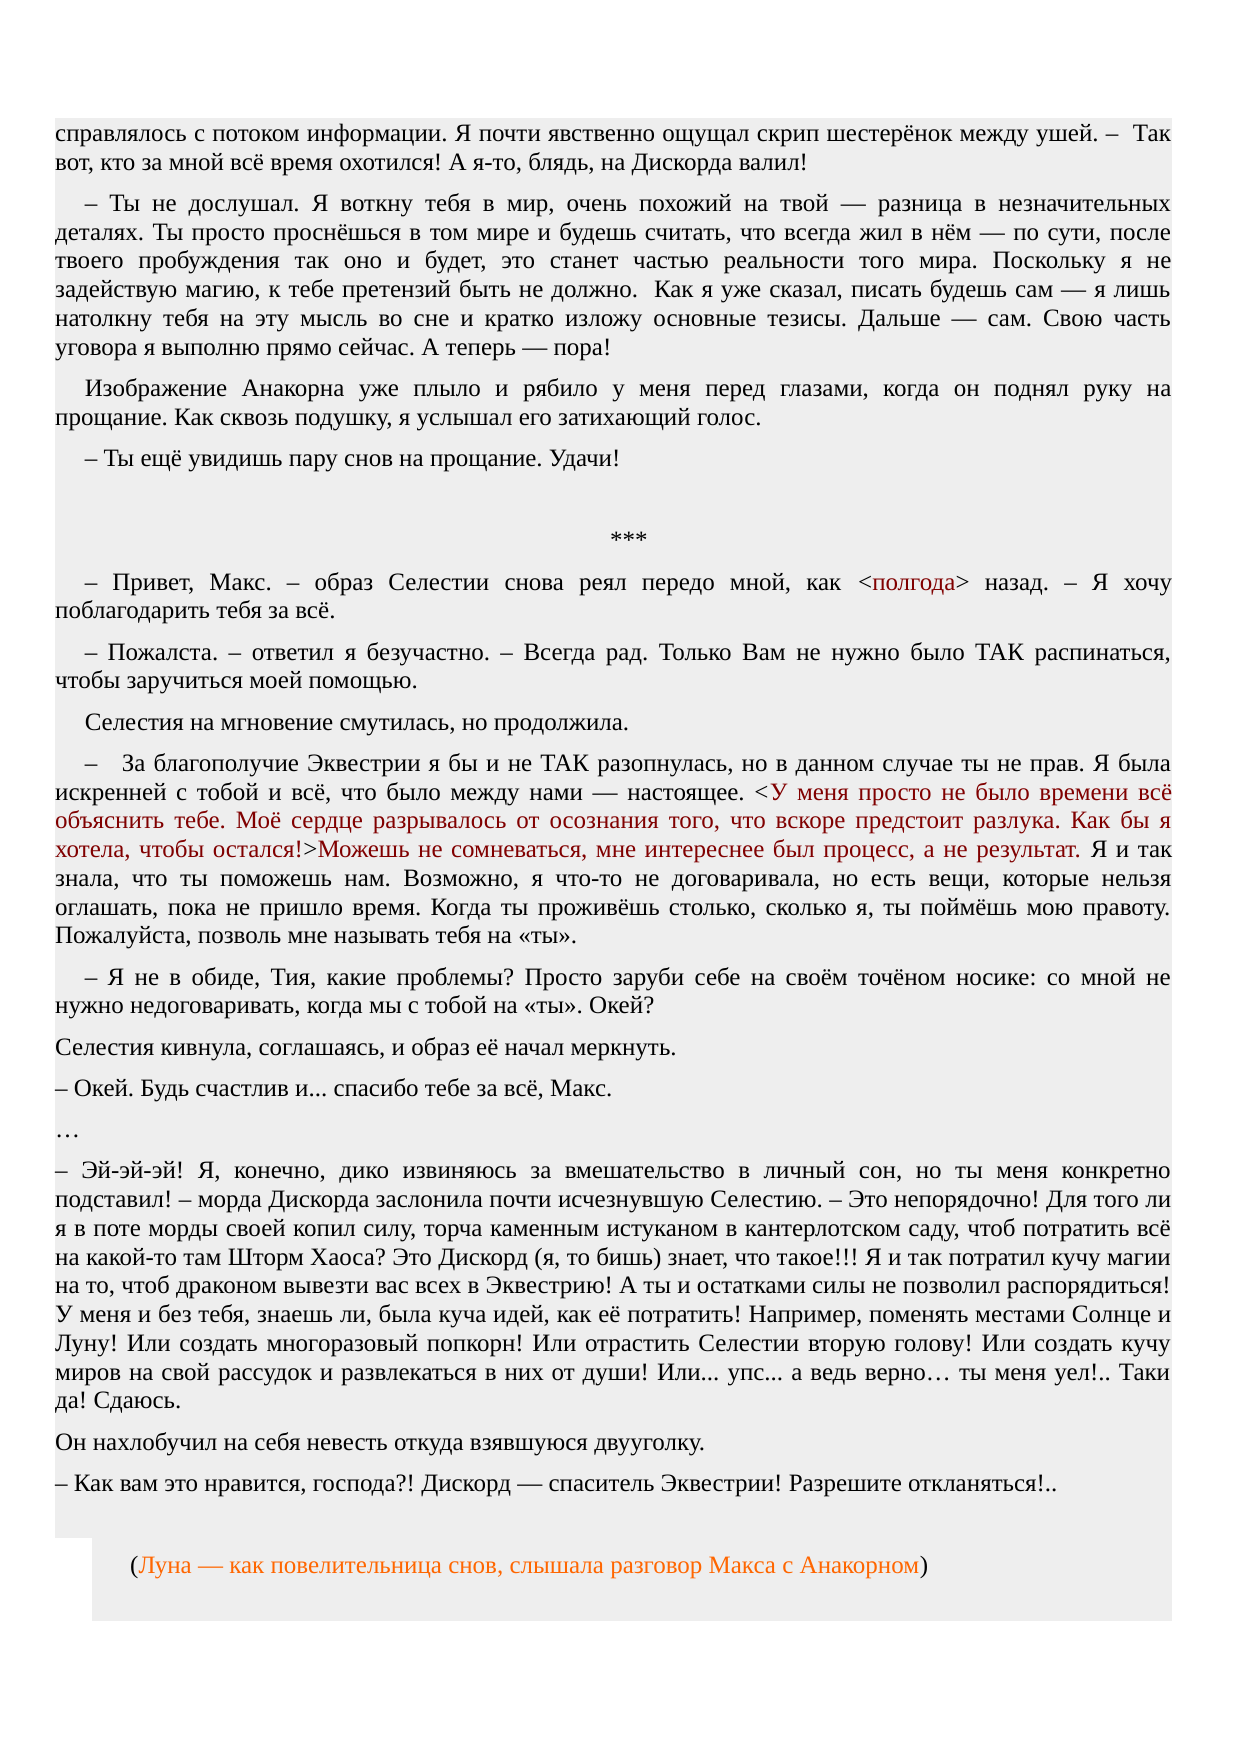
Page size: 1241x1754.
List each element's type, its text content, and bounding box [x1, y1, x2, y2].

text – Ты не дослушал. Я воткну тебя в мир, очень похожий на твой — разница в незначительных деталях. Ты просто проснёшься в том мире и будешь считать, что всегда жил в нём — по сути, после твоего пробуждения так оно и будет, это станет частью реальности того мира. Поскольку я не задействую магию, к тебе претензий быть не должно. Как я уже сказал, писать будешь сам — я лишь натолкну тебя на эту мысль во сне и кратко изложу основные тезисы. Дальше — сам. Свою часть уговора я выполню прямо сейчас. А теперь — пора! [55, 188, 1172, 361]
text справлялось с потоком информации. Я почти явственно ощущал скрип шестерёнок между ушей. – Так вот, кто за мной всё время охотился! А я-то, блядь, на Дискорда валил! [55, 118, 1172, 176]
text Он нахлобучил на себя невесть откуда взявшуюся двууголку. [55, 1427, 1172, 1456]
text – Окей. Будь счастлив и... спасибо тебе за всё, Макс. [55, 1073, 1172, 1102]
text – За благополучие Эквестрии я бы и не ТАК разопнулась, но в данном случае ты не прав. Я была искренней с тобой и всё, что было между нами — настоящее. <У меня просто не было времени всё объяснить тебе. Моё сердце разрывалось от осознания того, что вскоре предстоит разлука. Как бы я хотела, чтобы остался!>Можешь не сомневаться, мне интереснее был процесс, а не результат. Я и так знала, что ты поможешь нам. Возможно, я что-то не договаривала, но есть вещи, которые нельзя оглашать, пока не пришло время. Когда ты проживёшь столько, сколько я, ты поймёшь мою правоту. Пожалуйста, позволь мне называть тебя на «ты». [55, 748, 1172, 949]
text – Я не в обиде, Тия, какие проблемы? Просто заруби себе на своём точёном носике: со мной не нужно недоговаривать, когда мы с тобой на «ты». Окей? [55, 962, 1172, 1019]
text – Пожалста. – ответил я безучастно. – Всегда рад. Только Вам не нужно было ТАК распинаться, чтобы заручиться моей помощью. [55, 637, 1172, 694]
text *** [55, 526, 1172, 554]
text Селестия на мгновение смутилась, но продолжила. [55, 707, 1172, 736]
text Селестия кивнула, соглашаясь, и образ её начал меркнуть. [55, 1032, 1172, 1061]
text – Привет, Макс. – образ Селестии снова реял передо мной, как <полгода> назад. – Я хочу поблагодарить тебя за всё. [55, 567, 1172, 624]
text Изображение Анакорна уже плыло и рябило у меня перед глазами, когда он поднял руку на прощание. Как сквозь подушку, я услышал его затихающий голос. [55, 373, 1172, 431]
text … [55, 1114, 1172, 1143]
text – Как вам это нравится, господа?! Дискорд — спаситель Эквестрии! Разрешите откланяться!.. [55, 1468, 1172, 1497]
text – Эй-эй-эй! Я, конечно, дико извиняюсь за вмешательство в личный сон, но ты меня конкретно подставил! – морда Дискорда заслонила почти исчезнувшую Селестию. – Это непорядочно! Для того ли я в поте морды своей копил силу, торча каменным истуканом в кантерлотском саду, чтоб потратить всё на какой-то там Шторм Хаоса? Это Дискорд (я, то бишь) знает, что такое!!! Я и так потратил кучу магии на то, чтоб драконом вывезти вас всех в Эквестрию! А ты и остатками силы не позволил распорядиться! У меня и без тебя, знаешь ли, была куча идей, как её потратить! Например, поменять местами Солнце и Луну! Или создать многоразовый попкорн! Или отрастить Селестии вторую голову! Или создать кучу миров на свой рассудок и развлекаться в них от души! Или... упс... а ведь верно… ты меня уел!.. Таки да! Сдаюсь. [55, 1156, 1172, 1414]
text – Ты ещё увидишь пару снов на прощание. Удачи! [55, 443, 1172, 472]
list (Луна — как повелительница снов, слышала разговор Макса с Анакорном) [92, 1551, 1172, 1579]
